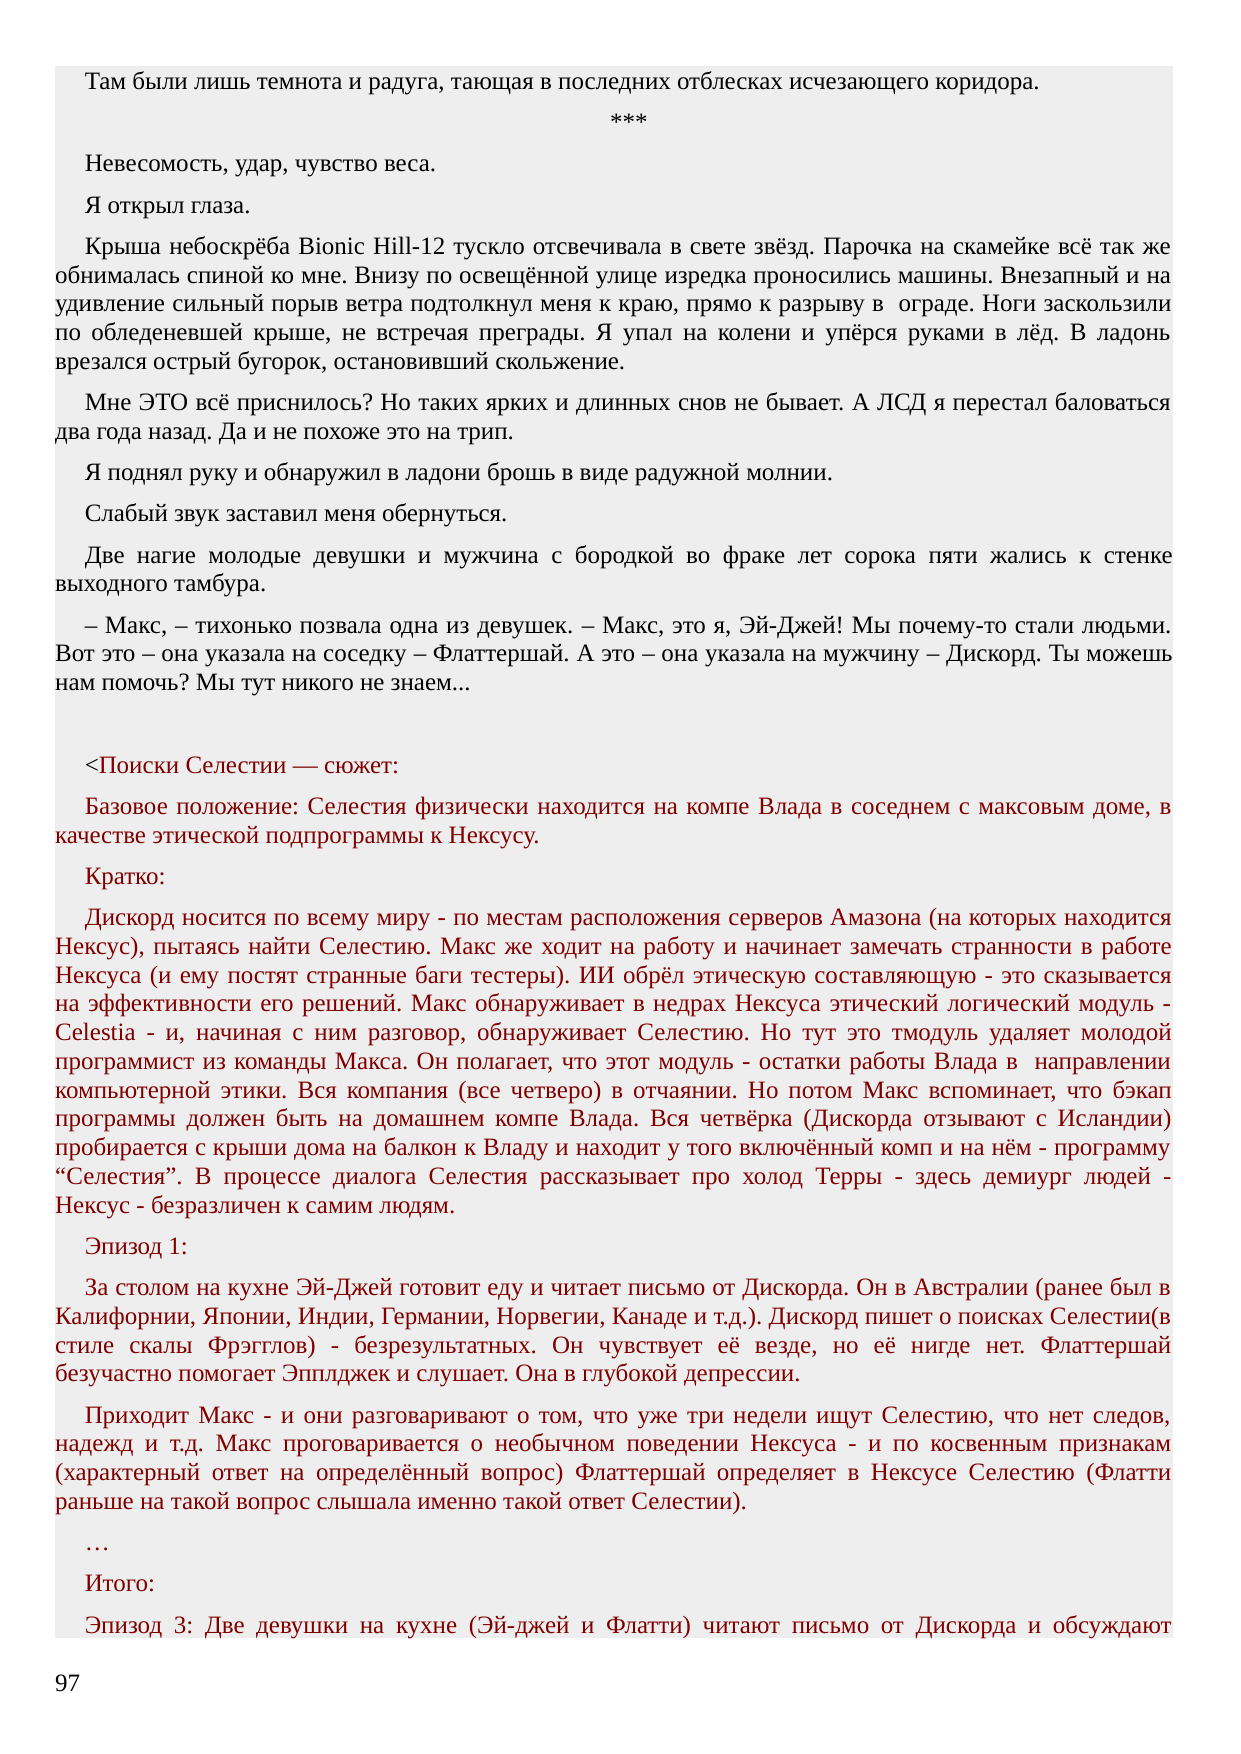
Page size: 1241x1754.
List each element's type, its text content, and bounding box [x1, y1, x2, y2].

text Эпизод 1: [55, 1231, 1173, 1260]
text Невесомость, удар, чувство веса. [55, 148, 1173, 177]
text Итого: [55, 1568, 1173, 1597]
text Слабый звук заставил меня обернуться. [55, 498, 1173, 527]
text Дискорд носится по всему миру - по местам расположения серверов Амазона (на которых находится Нексус), пытаясь найти Селестию. Макс же ходит на работу и начинает замечать странности в работе Нексуса (и ему постят странные баги тестеры). ИИ обрёл этическую составляющую - это сказывается на эффективности его решений. Макс обнаруживает в недрах Нексуса этический логический модуль - Celestia - и, начиная с ним разговор, обнаруживает Селестию. Но тут это тмодуль удаляет молодой программист из команды Макса. Он полагает, что этот модуль - остатки работы Влада в направлении компьютерной этики. Вся компания (все четверо) в отчаянии. Но потом Макс вспоминает, что бэкап программы должен быть на домашнем компе Влада. Вся четвёрка (Дискорда отзывают с Исландии) пробирается с крыши дома на балкон к Владу и находит у того включённый комп и на нём - программу “Селестия”. В процессе диалога Селестия рассказывает про холод Терры - здесь демиург людей - Нексус - безразличен к самим людям. [55, 902, 1173, 1218]
text За столом на кухне Эй-Джей готовит еду и читает письмо от Дискорда. Он в Австралии (ранее был в Калифорнии, Японии, Индии, Германии, Норвегии, Канаде и т.д.). Дискорд пишет о поисках Селестии(в стиле скалы Фрэгглов) - безрезультатных. Он чувствует её везде, но её нигде нет. Флаттершай безучастно помогает Эпплджек и слушает. Она в глубокой депрессии. [55, 1272, 1173, 1387]
text Приходит Макс - и они разговаривают о том, что уже три недели ищут Селестию, что нет следов, надежд и т.д. Макс проговаривается о необычном поведении Нексуса - и по косвенным признакам (характерный ответ на определённый вопрос) Флаттершай определяет в Нексусе Селестию (Флатти раньше на такой вопрос слышала именно такой ответ Селестии). [55, 1400, 1173, 1515]
text Эпизод 3: Две девушки на кухне (Эй-джей и Флатти) читают письмо от Дискорда и обсуждают [55, 1610, 1173, 1638]
text Кратко: [55, 861, 1173, 890]
text Две нагие молодые девушки и мужчина с бородкой во фраке лет сорока пяти жались к стенке выходного тамбура. [55, 540, 1173, 597]
text Я поднял руку и обнаружил в ладони брошь в виде радужной молнии. [55, 457, 1173, 486]
text Я открыл глаза. [55, 190, 1173, 218]
text … [55, 1527, 1173, 1556]
text Там были лишь темнота и радуга, тающая в последних отблесках исчезающего коридора. [55, 66, 1173, 95]
text <Поиски Селестии — сюжет: [55, 750, 1173, 778]
text *** [55, 107, 1173, 136]
text Мне ЭТО всё приснилось? Но таких ярких и длинных снов не бывает. А ЛСД я перестал баловаться два года назад. Да и не похоже это на трип. [55, 387, 1173, 445]
text Крыша небоскрёба Bionic Hill-12 тускло отсвечивала в свете звёзд. Парочка на скамейке всё так же обнималась спиной ко мне. Внизу по освещённой улице изредка проносились машины. Внезапный и на удивление сильный порыв ветра подтолкнул меня к краю, прямо к разрыву в ограде. Ноги заскользили по обледеневшей крыше, не встречая преграды. Я упал на колени и упёрся руками в лёд. В ладонь врезался острый бугорок, остановивший скольжение. [55, 231, 1173, 375]
text Базовое положение: Селестия физически находится на компе Влада в соседнем с максовым доме, в качестве этической подпрограммы к Нексусу. [55, 791, 1173, 848]
text – Макс, – тихонько позвала одна из девушек. – Макс, это я, Эй-Джей! Мы почему-то стали людьми. Вот это – она указала на соседку – Флаттершай. А это – она указала на мужчину – Дискорд. Ты можешь нам помочь? Мы тут никого не знаем... [55, 610, 1173, 696]
